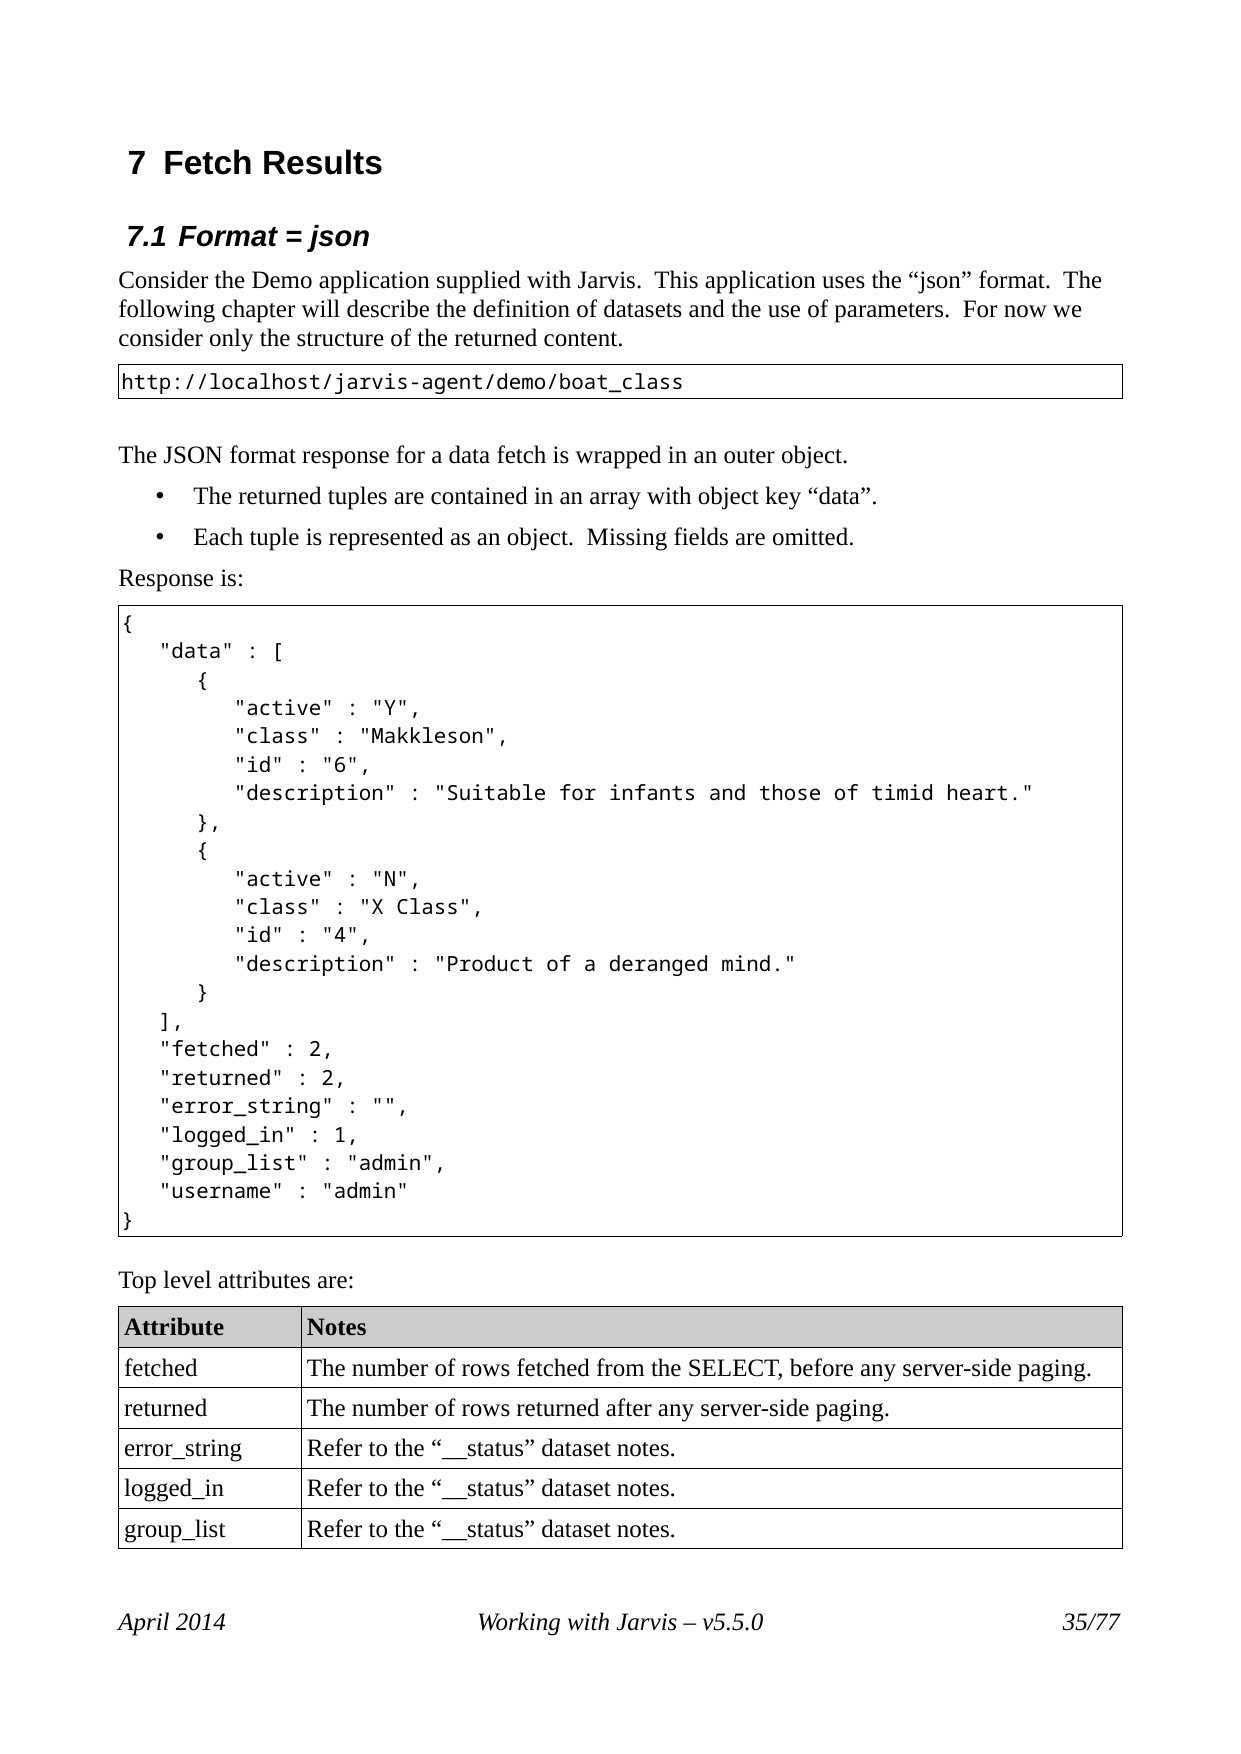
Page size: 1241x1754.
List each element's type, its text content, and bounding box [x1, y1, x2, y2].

text Consider the Demo application supplied with Jarvis. This application uses the “json” format. The following chapter will describe the definition of datasets and the use of parameters. For now we consider only the structure of the returned content. [118, 265, 1122, 352]
text "active" : "N", [119, 861, 1122, 889]
subtitle Format = json [118, 219, 1122, 253]
table_header Attribute [119, 1307, 301, 1347]
text "id" : "6", [119, 747, 1122, 775]
table_cell The number of rows returned after any server-side paging. [302, 1388, 1122, 1427]
text "description" : "Product of a deranged mind." [119, 946, 1122, 974]
text "fetched" : 2, [119, 1031, 1122, 1060]
text "active" : "Y", [119, 690, 1122, 718]
text "description" : "Suitable for infants and those of timid heart." [119, 775, 1122, 804]
text } [119, 1202, 1122, 1236]
text "logged_in" : 1, [119, 1117, 1122, 1145]
text "username" : "admin" [119, 1173, 1122, 1202]
text Response is: [118, 563, 1122, 592]
table_cell fetched [119, 1348, 301, 1387]
text "id" : "4", [119, 918, 1122, 946]
table_cell The number of rows fetched from the SELECT, before any server-side paging. [302, 1348, 1122, 1387]
text { [119, 662, 1122, 690]
subtitle Fetch Results [118, 143, 1122, 182]
text The JSON format response for a data fetch is wrapped in an outer object. [118, 440, 1122, 468]
table_header Notes [302, 1307, 1122, 1347]
table_cell Refer to the “__status” dataset notes. [302, 1469, 1122, 1508]
table_cell Refer to the “__status” dataset notes. [302, 1509, 1122, 1548]
text ], [119, 1003, 1122, 1031]
text "group_list" : "admin", [119, 1145, 1122, 1173]
table_cell error_string [119, 1429, 301, 1468]
text }, [119, 804, 1122, 832]
table_cell returned [119, 1388, 301, 1427]
table_cell Refer to the “__status” dataset notes. [302, 1429, 1122, 1468]
text { [119, 832, 1122, 861]
text "returned" : 2, [119, 1060, 1122, 1088]
text } [119, 974, 1122, 1003]
text http://localhost/jarvis-agent/demo/boat_class [119, 365, 1122, 398]
list Each tuple is represented as an object. Missing fields are omitted. [156, 522, 1122, 551]
list The returned tuples are contained in an array with object key “data”. [156, 481, 1122, 510]
table_cell group_list [119, 1509, 301, 1548]
text Top level attributes are: [118, 1265, 1122, 1294]
text { [119, 606, 1122, 633]
text "class" : "X Class", [119, 889, 1122, 918]
text "class" : "Makkleson", [119, 718, 1122, 747]
table_cell logged_in [119, 1469, 301, 1508]
text "error_string" : "", [119, 1088, 1122, 1117]
text "data" : [ [119, 633, 1122, 662]
